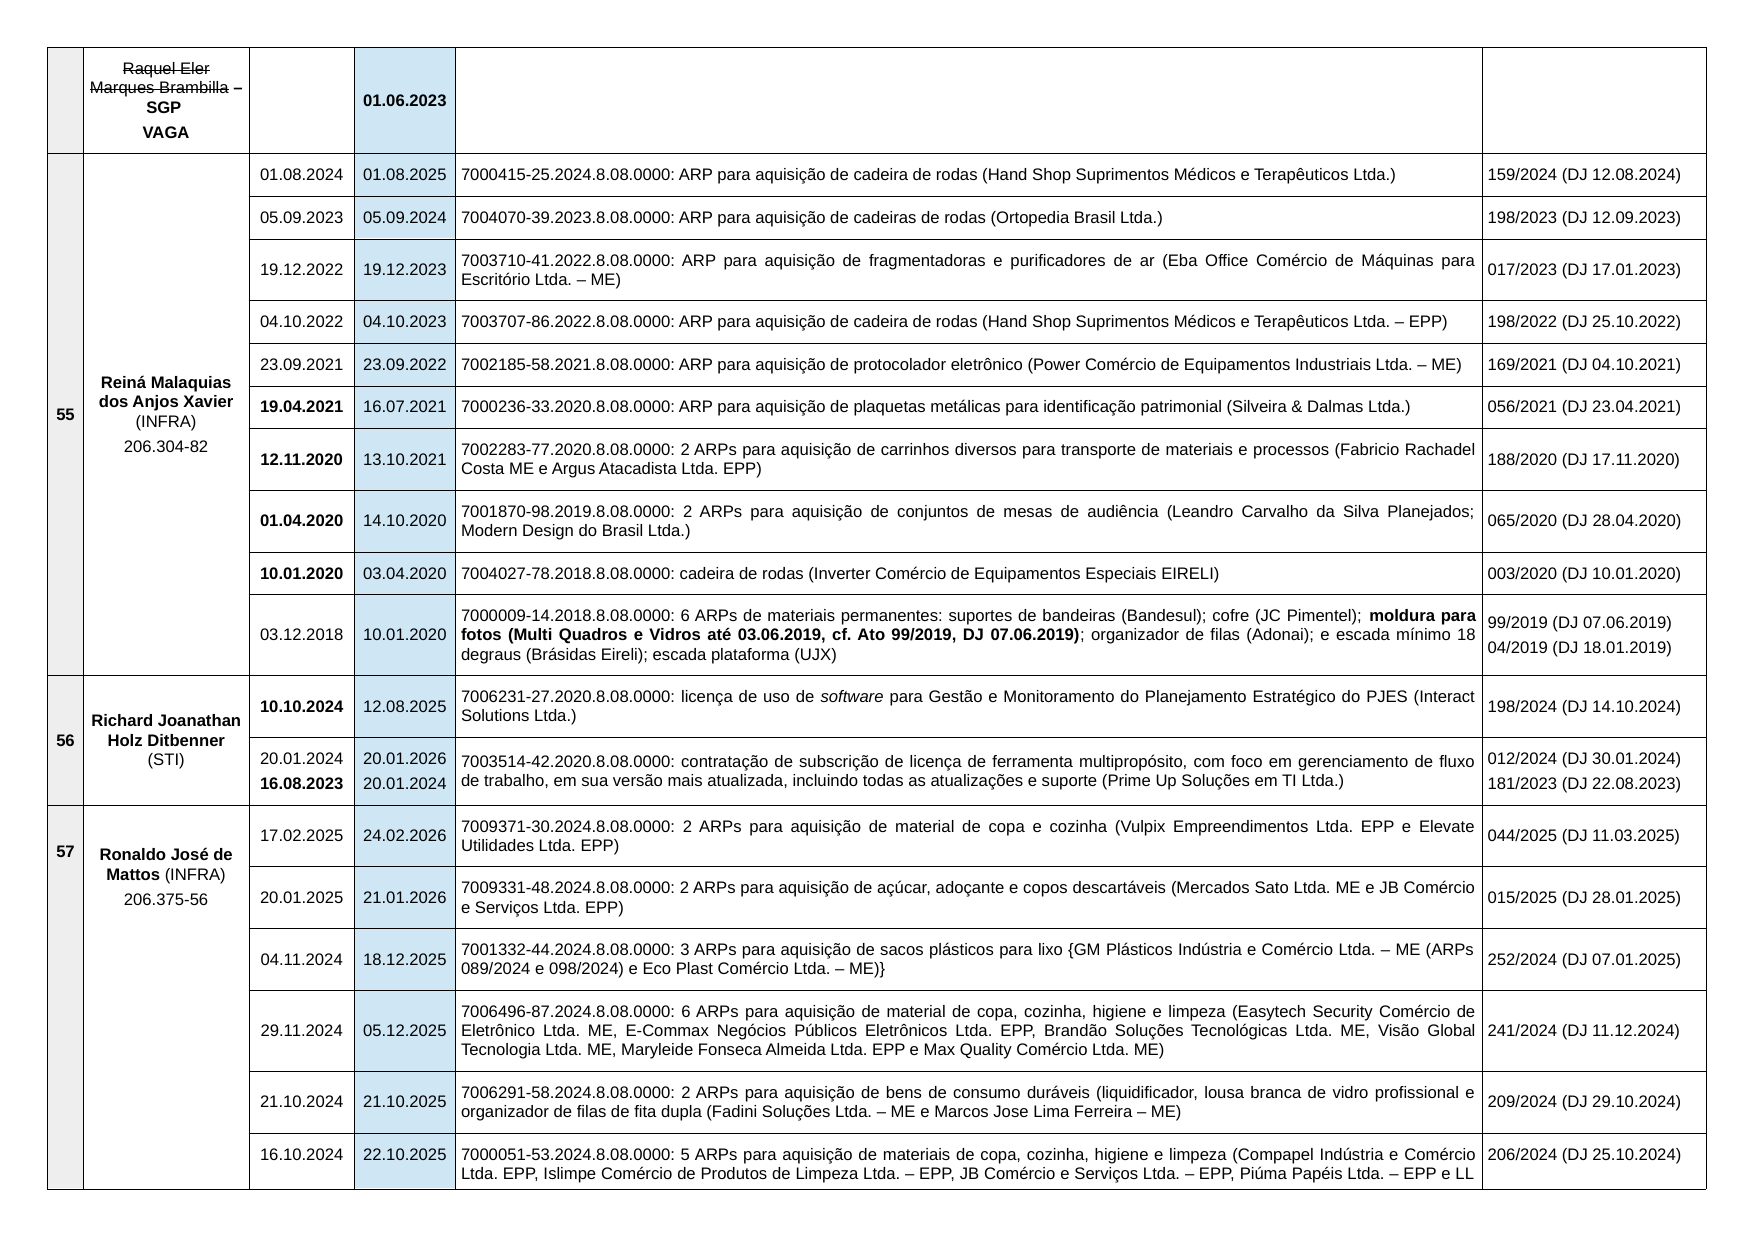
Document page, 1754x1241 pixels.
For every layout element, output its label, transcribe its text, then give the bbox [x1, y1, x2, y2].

table_cell 12.08.2025 [355, 676, 455, 737]
table_cell 241/2024 (DJ 11.12.2024) [1483, 991, 1706, 1071]
table_cell 20.01.2024 16.08.2023 [250, 738, 354, 805]
table_cell 01.08.2024 [250, 154, 354, 196]
table_cell 04.10.2022 [250, 301, 354, 343]
table_cell 7002185-58.2021.8.08.0000: ARP para aquisição de protocolador eletrônico (Power Comércio de Equipamentos Industriais Ltda. – ME) [456, 344, 1482, 386]
table_cell 05.12.2025 [355, 991, 455, 1071]
table_cell 7000009-14.2018.8.08.0000: 6 ARPs de materiais permanentes: suportes de bandeiras (Bandesul); cofre (JC Pimentel); moldura para fotos (Multi Quadros e Vidros até 03.06.2019, cf. Ato 99/2019, DJ 07.06.2019); organizador de filas (Adonai); e escada mínimo 18 degraus (Brásidas Eireli); escada plataforma (UJX) [456, 595, 1482, 675]
table_cell 03.04.2020 [355, 553, 455, 594]
table_cell 7000415-25.2024.8.08.0000: ARP para aquisição de cadeira de rodas (Hand Shop Suprimentos Médicos e Terapêuticos Ltda.) [456, 154, 1482, 196]
table_cell 206/2024 (DJ 25.10.2024) [1483, 1134, 1706, 1188]
table_cell 04.10.2023 [355, 301, 455, 343]
table_cell 23.09.2021 [250, 344, 354, 386]
table_cell 16.07.2021 [355, 387, 455, 428]
table_cell Raquel Eler Marques Brambilla – SGP VAGA [84, 48, 249, 153]
table_cell 7006496-87.2024.8.08.0000: 6 ARPs para aquisição de material de copa, cozinha, higiene e limpeza (Easytech Security Comércio de Eletrônico Ltda. ME, E-Commax Negócios Públicos Eletrônicos Ltda. EPP, Brandão Soluções Tecnológicas Ltda. ME, Visão Global Tecnologia Ltda. ME, Maryleide Fonseca Almeida Ltda. EPP e Max Quality Comércio Ltda. ME) [456, 991, 1482, 1071]
table_cell 7006231-27.2020.8.08.0000: licença de uso de software para Gestão e Monitoramento do Planejamento Estratégico do PJES (Interact Solutions Ltda.) [456, 676, 1482, 737]
table_cell 7000236-33.2020.8.08.0000: ARP para aquisição de plaquetas metálicas para identificação patrimonial (Silveira & Dalmas Ltda.) [456, 387, 1482, 428]
table_cell 7004070-39.2023.8.08.0000: ARP para aquisição de cadeiras de rodas (Ortopedia Brasil Ltda.) [456, 197, 1482, 238]
table_cell 198/2023 (DJ 12.09.2023) [1483, 197, 1706, 238]
table_cell 017/2023 (DJ 17.01.2023) [1483, 240, 1706, 300]
table_cell 159/2024 (DJ 12.08.2024) [1483, 154, 1706, 196]
table_cell 04.11.2024 [250, 929, 354, 990]
table_cell [48, 48, 83, 153]
table_cell 21.01.2026 [355, 867, 455, 928]
table_cell 10.01.2020 [355, 595, 455, 675]
table_cell 169/2021 (DJ 04.10.2021) [1483, 344, 1706, 386]
table_cell 7001332-44.2024.8.08.0000: 3 ARPs para aquisição de sacos plásticos para lixo {GM Plásticos Indústria e Comércio Ltda. – ME (ARPs 089/2024 e 098/2024) e Eco Plast Comércio Ltda. – ME)} [456, 929, 1482, 990]
table_cell 21.10.2025 [355, 1072, 455, 1133]
table_cell 10.01.2020 [250, 553, 354, 594]
table_cell 065/2020 (DJ 28.04.2020) [1483, 491, 1706, 552]
table_cell 252/2024 (DJ 07.01.2025) [1483, 929, 1706, 990]
table_cell 7009371-30.2024.8.08.0000: 2 ARPs para aquisição de material de copa e cozinha (Vulpix Empreendimentos Ltda. EPP e Elevate Utilidades Ltda. EPP) [456, 806, 1482, 866]
table_cell 056/2021 (DJ 23.04.2021) [1483, 387, 1706, 428]
table_cell 56 [48, 676, 83, 805]
table_cell 01.06.2023 [355, 48, 455, 153]
table_cell [1483, 48, 1706, 153]
table_cell 13.10.2021 [355, 429, 455, 490]
table_cell 12.11.2020 [250, 429, 354, 490]
table_cell 044/2025 (DJ 11.03.2025) [1483, 806, 1706, 866]
table_cell 188/2020 (DJ 17.11.2020) [1483, 429, 1706, 490]
table_cell 7003514-42.2020.8.08.0000: contratação de subscrição de licença de ferramenta multipropósito, com foco em gerenciamento de fluxo de trabalho, em sua versão mais atualizada, incluindo todas as atualizações e suporte (Prime Up Soluções em TI Ltda.) [456, 738, 1482, 805]
table_cell 55 [48, 154, 83, 675]
table_cell 03.12.2018 [250, 595, 354, 675]
table_cell 20.01.2026 20.01.2024 [355, 738, 455, 805]
table_cell [250, 48, 354, 153]
table_cell 17.02.2025 [250, 806, 354, 866]
table_cell 57 [48, 806, 83, 1188]
table_cell 7004027-78.2018.8.08.0000: cadeira de rodas (Inverter Comércio de Equipamentos Especiais EIRELI) [456, 553, 1482, 594]
table_cell 29.11.2024 [250, 991, 354, 1071]
table_cell 05.09.2023 [250, 197, 354, 238]
table_cell 7009331-48.2024.8.08.0000: 2 ARPs para aquisição de açúcar, adoçante e copos descartáveis (Mercados Sato Ltda. ME e JB Comércio e Serviços Ltda. EPP) [456, 867, 1482, 928]
table_cell 24.02.2026 [355, 806, 455, 866]
table_cell 7003707-86.2022.8.08.0000: ARP para aquisição de cadeira de rodas (Hand Shop Suprimentos Médicos e Terapêuticos Ltda. – EPP) [456, 301, 1482, 343]
table_cell 19.12.2023 [355, 240, 455, 300]
table_cell 16.10.2024 [250, 1134, 354, 1188]
table_cell 18.12.2025 [355, 929, 455, 990]
table_cell 7001870-98.2019.8.08.0000: 2 ARPs para aquisição de conjuntos de mesas de audiência (Leandro Carvalho da Silva Planejados; Modern Design do Brasil Ltda.) [456, 491, 1482, 552]
table_cell 05.09.2024 [355, 197, 455, 238]
table_cell 198/2024 (DJ 14.10.2024) [1483, 676, 1706, 737]
table_cell 198/2022 (DJ 25.10.2022) [1483, 301, 1706, 343]
table_cell 99/2019 (DJ 07.06.2019) 04/2019 (DJ 18.01.2019) [1483, 595, 1706, 675]
table_cell 7006291-58.2024.8.08.0000: 2 ARPs para aquisição de bens de consumo duráveis (liquidificador, lousa branca de vidro profissional e organizador de filas de fita dupla (Fadini Soluções Ltda. – ME e Marcos Jose Lima Ferreira – ME) [456, 1072, 1482, 1133]
table_cell 23.09.2022 [355, 344, 455, 386]
table_cell 21.10.2024 [250, 1072, 354, 1133]
table_cell 01.08.2025 [355, 154, 455, 196]
table_cell 7000051-53.2024.8.08.0000: 5 ARPs para aquisição de materiais de copa, cozinha, higiene e limpeza (Compapel Indústria e Comércio Ltda. EPP, Islimpe Comércio de Produtos de Limpeza Ltda. – EPP, JB Comércio e Serviços Ltda. – EPP, Piúma Papéis Ltda. – EPP e LL [456, 1134, 1482, 1188]
table_cell [456, 48, 1482, 153]
table_cell 015/2025 (DJ 28.01.2025) [1483, 867, 1706, 928]
table_cell 14.10.2020 [355, 491, 455, 552]
table_cell 7002283-77.2020.8.08.0000: 2 ARPs para aquisição de carrinhos diversos para transporte de materiais e processos (Fabricio Rachadel Costa ME e Argus Atacadista Ltda. EPP) [456, 429, 1482, 490]
table_cell 22.10.2025 [355, 1134, 455, 1188]
table_cell 10.10.2024 [250, 676, 354, 737]
table_cell Ronaldo José de Mattos (INFRA) 206.375-56 [84, 806, 249, 1188]
table_cell 003/2020 (DJ 10.01.2020) [1483, 553, 1706, 594]
table_cell 012/2024 (DJ 30.01.2024) 181/2023 (DJ 22.08.2023) [1483, 738, 1706, 805]
table_cell Reiná Malaquias dos Anjos Xavier (INFRA) 206.304-82 [84, 154, 249, 675]
table_cell Richard Joanathan Holz Ditbenner (STI) [84, 676, 249, 805]
table_cell 20.01.2025 [250, 867, 354, 928]
table_cell 01.04.2020 [250, 491, 354, 552]
table_cell 19.04.2021 [250, 387, 354, 428]
table_cell 209/2024 (DJ 29.10.2024) [1483, 1072, 1706, 1133]
table_cell 7003710-41.2022.8.08.0000: ARP para aquisição de fragmentadoras e purificadores de ar (Eba Office Comércio de Máquinas para Escritório Ltda. – ME) [456, 240, 1482, 300]
table_cell 19.12.2022 [250, 240, 354, 300]
